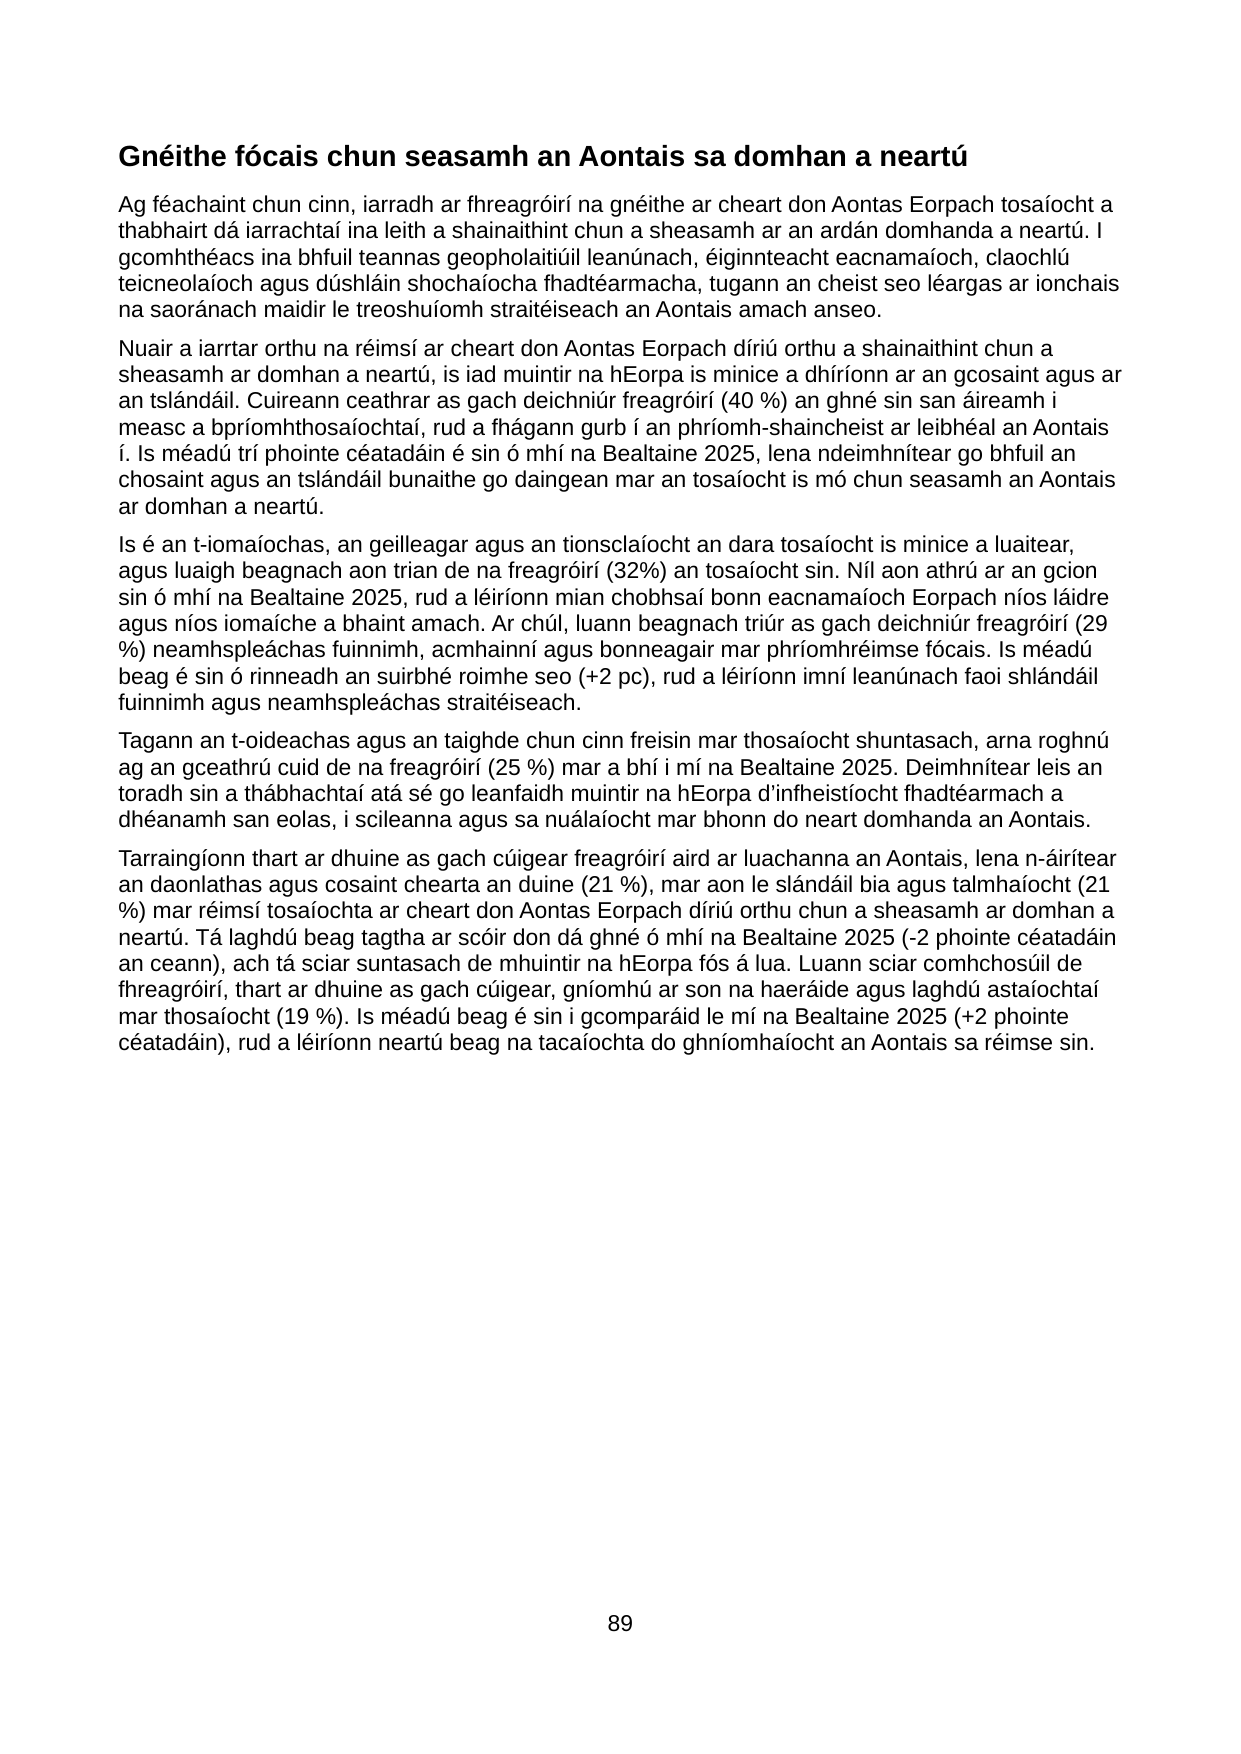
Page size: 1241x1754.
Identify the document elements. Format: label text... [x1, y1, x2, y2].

text Is é an t-iomaíochas, an geilleagar agus an tionsclaíocht an dara tosaíocht is minice a luaitear, agus luaigh beagnach aon trian de na freagróirí (32%) an tosaíocht sin. Níl aon athrú ar an gcion sin ó mhí na Bealtaine 2025, rud a léiríonn mian chobhsaí bonn eacnamaíoch Eorpach níos láidre agus níos iomaíche a bhaint amach. Ar chúl, luann beagnach triúr as gach deichniúr freagróirí (29 %) neamhspleáchas fuinnimh, acmhainní agus bonneagair mar phríomhréimse fócais. Is méadú beag é sin ó rinneadh an suirbhé roimhe seo (+2 pc), rud a léiríonn imní leanúnach faoi shlándáil fuinnimh agus neamhspleáchas straitéiseach. [118, 531, 1122, 715]
subtitle Gnéithe fócais chun seasamh an Aontais sa domhan a neartú [118, 139, 1122, 172]
text Tagann an t-oideachas agus an taighde chun cinn freisin mar thosaíocht shuntasach, arna roghnú ag an gceathrú cuid de na freagróirí (25 %) mar a bhí i mí na Bealtaine 2025. Deimhnítear leis an toradh sin a thábhachtaí atá sé go leanfaidh muintir na hEorpa d’infheistíocht fhadtéarmach a dhéanamh san eolas, i scileanna agus sa nuálaíocht mar bhonn do neart domhanda an Aontais. [118, 727, 1122, 833]
text Nuair a iarrtar orthu na réimsí ar cheart don Aontas Eorpach díriú orthu a shainaithint chun a sheasamh ar domhan a neartú, is iad muintir na hEorpa is minice a dhíríonn ar an gcosaint agus ar an tslándáil. Cuireann ceathrar as gach deichniúr freagróirí (40 %) an ghné sin san áireamh i measc a bpríomhthosaíochtaí, rud a fhágann gurb í an phríomh-shaincheist ar leibhéal an Aontais í. Is méadú trí phointe céatadáin é sin ó mhí na Bealtaine 2025, lena ndeimhnítear go bhfuil an chosaint agus an tslándáil bunaithe go daingean mar an tosaíocht is mó chun seasamh an Aontais ar domhan a neartú. [118, 334, 1122, 519]
text Tarraingíonn thart ar dhuine as gach cúigear freagróirí aird ar luachanna an Aontais, lena n-áirítear an daonlathas agus cosaint chearta an duine (21 %), mar aon le slándáil bia agus talmhaíocht (21 %) mar réimsí tosaíochta ar cheart don Aontas Eorpach díriú orthu chun a sheasamh ar domhan a neartú. Tá laghdú beag tagtha ar scóir don dá ghné ó mhí na Bealtaine 2025 (-2 phointe céatadáin an ceann), ach tá sciar suntasach de mhuintir na hEorpa fós á lua. Luann sciar comhchosúil de fhreagróirí, thart ar dhuine as gach cúigear, gníomhú ar son na haeráide agus laghdú astaíochtaí mar thosaíocht (19 %). Is méadú beag é sin i gcomparáid le mí na Bealtaine 2025 (+2 phointe céatadáin), rud a léiríonn neartú beag na tacaíochta do ghníomhaíocht an Aontais sa réimse sin. [118, 844, 1122, 1055]
text Ag féachaint chun cinn, iarradh ar fhreagróirí na gnéithe ar cheart don Aontas Eorpach tosaíocht a thabhairt dá iarrachtaí ina leith a shainaithint chun a sheasamh ar an ardán domhanda a neartú. I gcomhthéacs ina bhfuil teannas geopholaitiúil leanúnach, éiginnteacht eacnamaíoch, claochlú teicneolaíoch agus dúshláin shochaíocha fhadtéarmacha, tugann an cheist seo léargas ar ionchais na saoránach maidir le treoshuíomh straitéiseach an Aontais amach anseo. [118, 191, 1122, 323]
